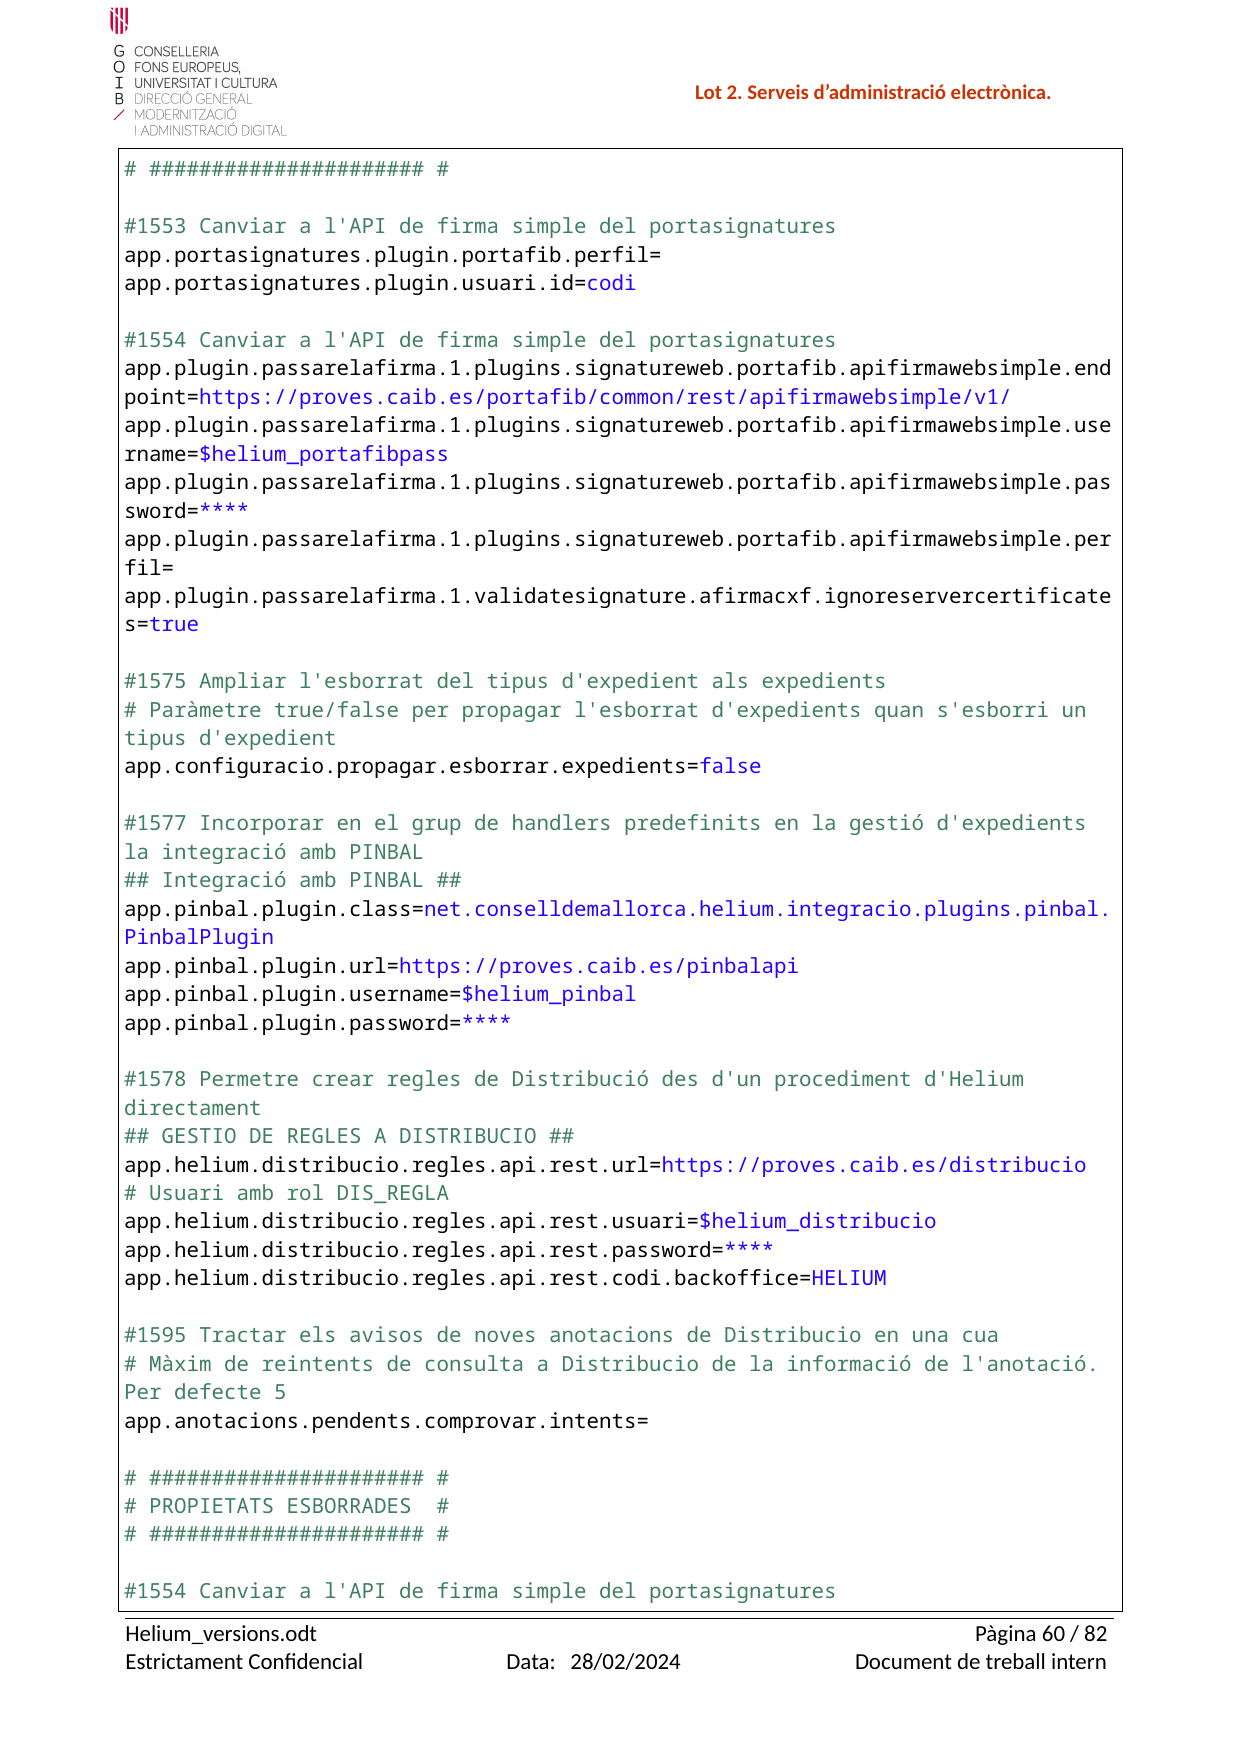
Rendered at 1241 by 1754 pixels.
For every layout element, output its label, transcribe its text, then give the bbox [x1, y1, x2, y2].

table_header # ###################### # #1553 Canviar a l'API de firma simple del portasignatures app.portasignatures.plugin.portafib.perfil= app.portasignatures.plugin.usuari.id=codi #1554 Canviar a l'API de firma simple del portasignatures app.plugin.passarelafirma.1.plugins.signatureweb.portafib.apifirmawebsimple.endpoint=https://proves.caib.es/portafib/common/rest/apifirmawebsimple/v1/ app.plugin.passarelafirma.1.plugins.signatureweb.portafib.apifirmawebsimple.username=$helium_portafibpass app.plugin.passarelafirma.1.plugins.signatureweb.portafib.apifirmawebsimple.password=**** app.plugin.passarelafirma.1.plugins.signatureweb.portafib.apifirmawebsimple.perfil= app.plugin.passarelafirma.1.validatesignature.afirmacxf.ignoreservercertificates=true #1575 Ampliar l'esborrat del tipus d'expedient als expedients # Paràmetre true/false per propagar l'esborrat d'expedients quan s'esborri un tipus d'expedient app.configuracio.propagar.esborrar.expedients=false #1577 Incorporar en el grup de handlers predefinits en la gestió d'expedients la integració amb PINBAL ## Integració amb PINBAL ## app.pinbal.plugin.class=net.conselldemallorca.helium.integracio.plugins.pinbal.PinbalPlugin app.pinbal.plugin.url=https://proves.caib.es/pinbalapi app.pinbal.plugin.username=$helium_pinbal app.pinbal.plugin.password=**** #1578 Permetre crear regles de Distribució des d'un procediment d'Helium directament ## GESTIO DE REGLES A DISTRIBUCIO ## app.helium.distribucio.regles.api.rest.url=https://proves.caib.es/distribucio # Usuari amb rol DIS_REGLA app.helium.distribucio.regles.api.rest.usuari=$helium_distribucio app.helium.distribucio.regles.api.rest.password=**** app.helium.distribucio.regles.api.rest.codi.backoffice=HELIUM #1595 Tractar els avisos de noves anotacions de Distribucio en una cua # Màxim de reintents de consulta a Distribucio de la informació de l'anotació. Per defecte 5 app.anotacions.pendents.comprovar.intents= # ###################### # # PROPIETATS ESBORRADES # # ###################### # #1554 Canviar a l'API de firma simple del portasignatures [119, 149, 1122, 1611]
picture [100, 0, 297, 144]
